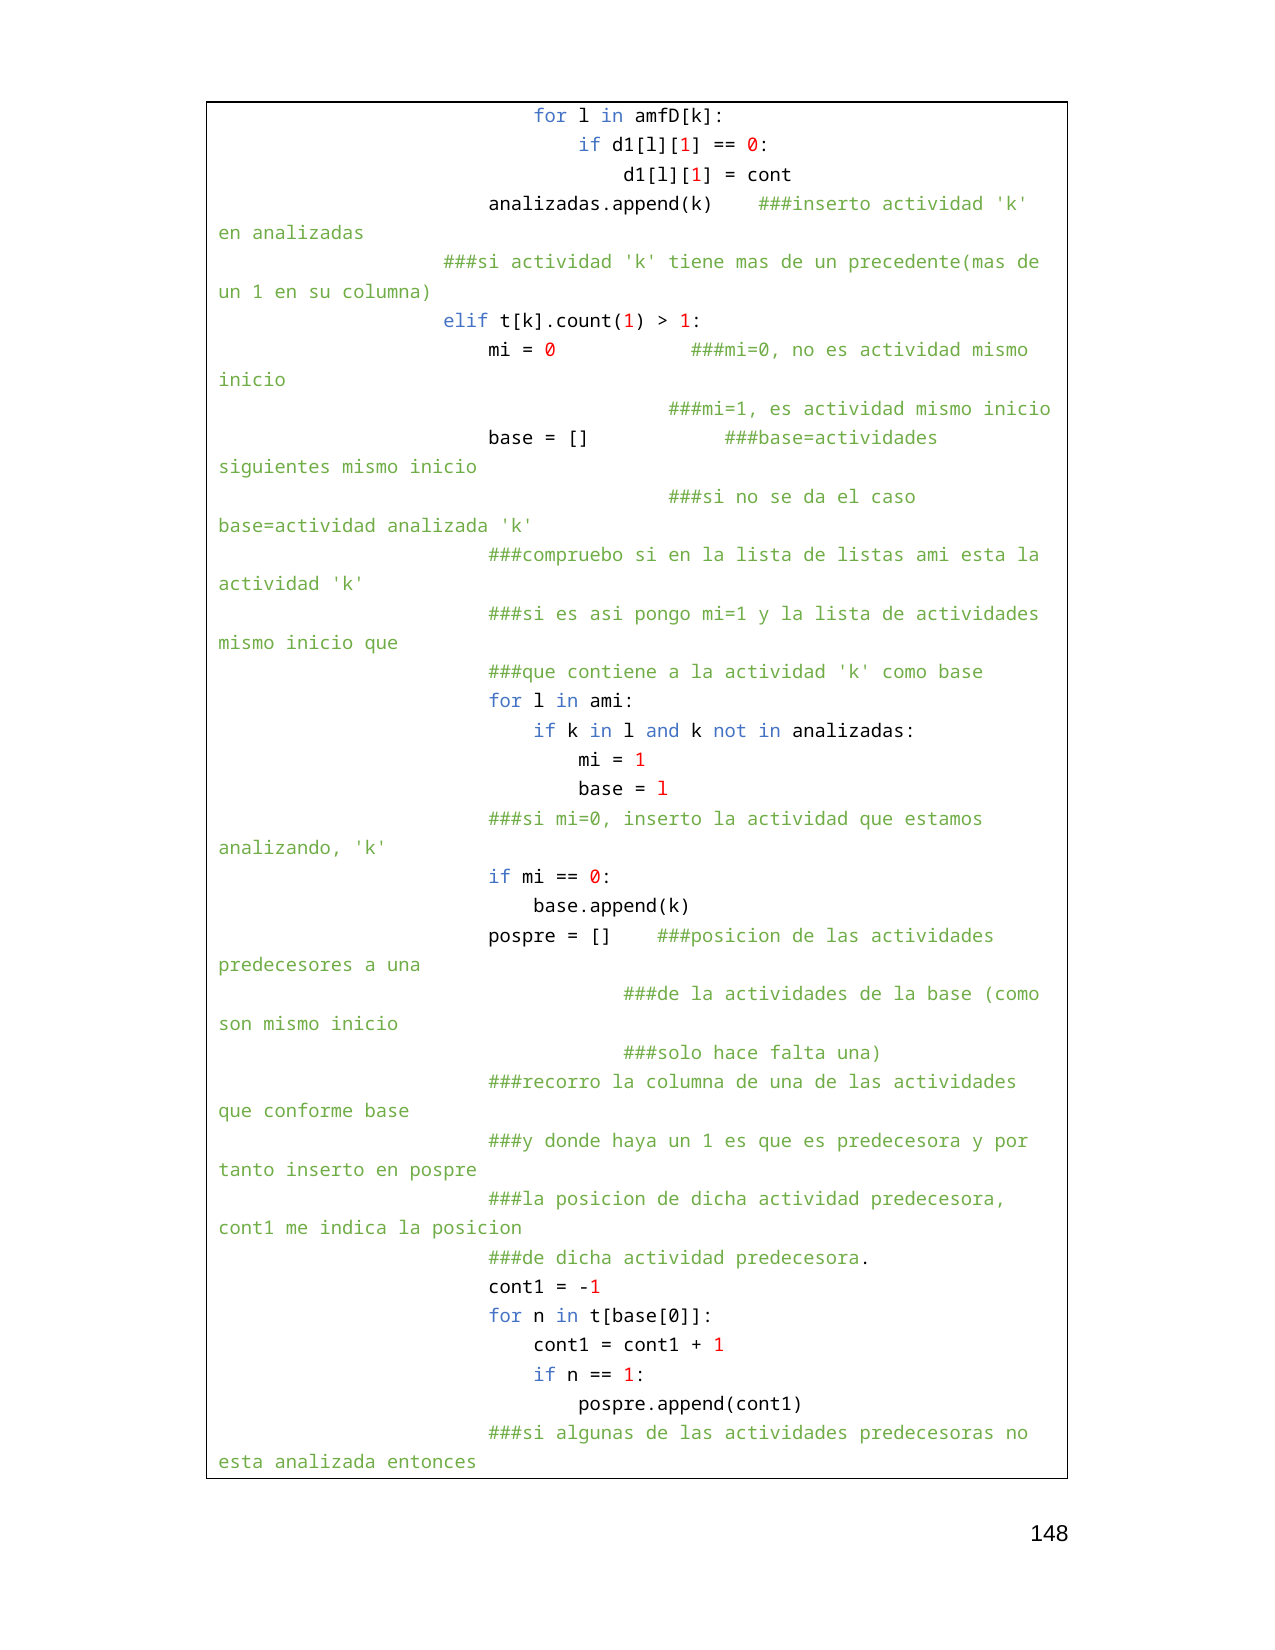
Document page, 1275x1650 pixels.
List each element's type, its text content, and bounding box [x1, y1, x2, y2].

table_header for l in amfD[k]: if d1[l][1] == 0: d1[l][1] = cont analizadas.append(k) ###inserto actividad 'k' en analizadas ###si actividad 'k' tiene mas de un precedente(mas de un 1 en su columna) elif t[k].count(1) > 1: mi = 0 ###mi=0, no es actividad mismo inicio ###mi=1, es actividad mismo inicio base = [] ###base=actividades siguientes mismo inicio ###si no se da el caso base=actividad analizada 'k' ###compruebo si en la lista de listas ami esta la actividad 'k' ###si es asi pongo mi=1 y la lista de actividades mismo inicio que ###que contiene a la actividad 'k' como base for l in ami: if k in l and k not in analizadas: mi = 1 base = l ###si mi=0, inserto la actividad que estamos analizando, 'k' if mi == 0: base.append(k) pospre = [] ###posicion de las actividades predecesores a una ###de la actividades de la base (como son mismo inicio ###solo hace falta una) ###recorro la columna de una de las actividades que conforme base ###y donde haya un 1 es que es predecesora y por tanto inserto en pospre ###la posicion de dicha actividad predecesora, cont1 me indica la posicion ###de dicha actividad predecesora. cont1 = -1 for n in t[base[0]]: cont1 = cont1 + 1 if n == 1: pospre.append(cont1) ###si algunas de las actividades predecesoras no esta analizada entonces [207, 103, 1067, 1478]
